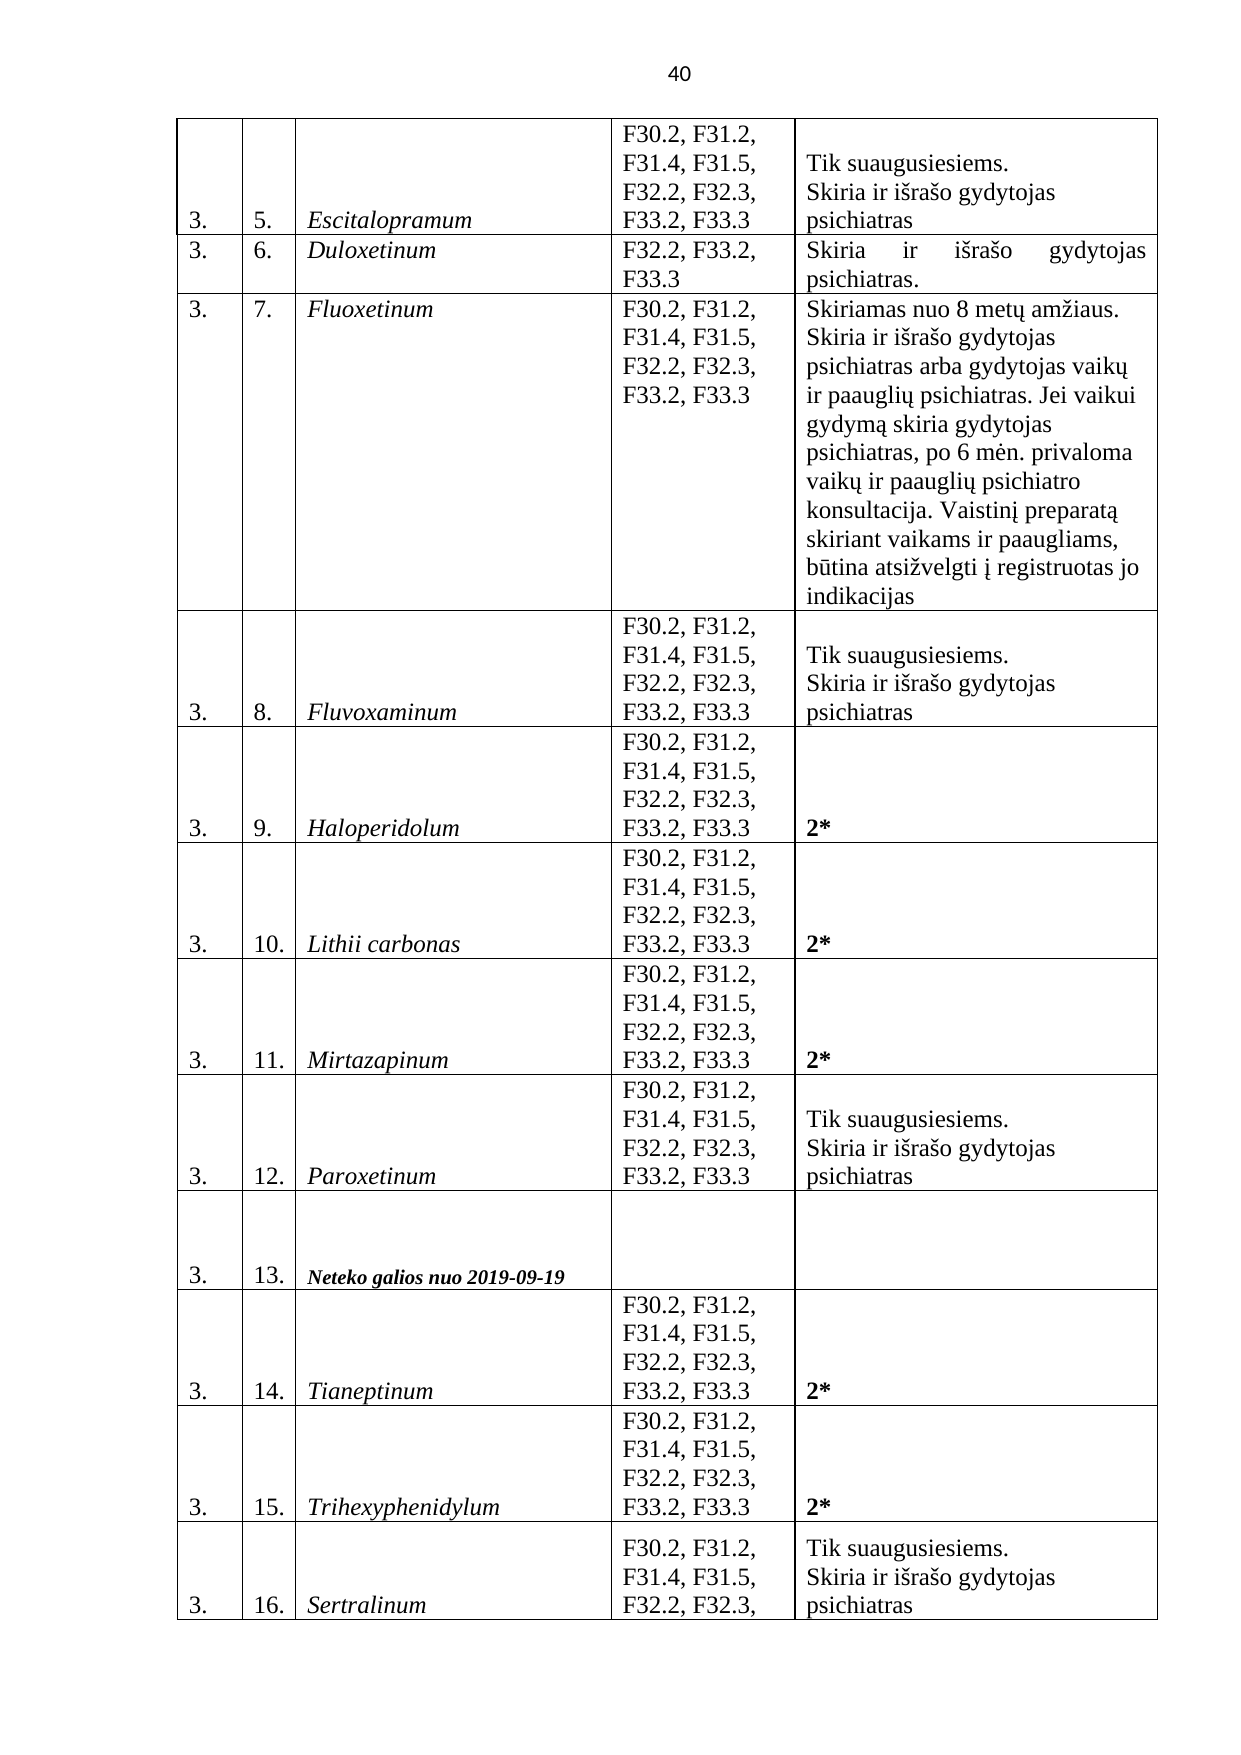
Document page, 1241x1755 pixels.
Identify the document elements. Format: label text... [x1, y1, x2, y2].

table_cell Duloxetinum [296, 235, 611, 293]
table_cell 3. [178, 235, 242, 293]
table_cell Fluvoxaminum [296, 611, 611, 726]
table_cell 2* [796, 959, 1157, 1074]
table_cell Haloperidolum [296, 727, 611, 842]
table_cell F32.2, F33.2, F33.3 [612, 235, 794, 293]
table_cell Tik suaugusiesiems. Skiria ir išrašo gydytojas psichiatras [796, 1522, 1157, 1619]
table_cell 10. [243, 843, 295, 958]
table_cell F30.2, F31.2, F31.4, F31.5, F32.2, F32.3, F33.2, F33.3 [612, 611, 794, 726]
table_cell F30.2, F31.2, F31.4, F31.5, F32.2, F32.3, F33.2, F33.3 [612, 1406, 794, 1521]
table_cell 11. [243, 959, 295, 1074]
table_cell 3. [178, 611, 242, 726]
table_cell F30.2, F31.2, F31.4, F31.5, F32.2, F32.3, F33.2, F33.3 [612, 119, 794, 234]
table_cell F30.2, F31.2, F31.4, F31.5, F32.2, F32.3, F33.2, F33.3 [612, 959, 794, 1074]
table_cell 2* [796, 1406, 1157, 1521]
table_cell 15. [243, 1406, 295, 1521]
table_cell 3. [178, 1075, 242, 1190]
table_cell Neteko galios nuo 2019-09-19 [296, 1191, 611, 1289]
table_cell 9. [243, 727, 295, 842]
table_cell 3. [178, 959, 242, 1074]
table_cell Mirtazapinum [296, 959, 611, 1074]
table_cell Lithii carbonas [296, 843, 611, 958]
table_cell Tik suaugusiesiems. Skiria ir išrašo gydytojas psichiatras [796, 119, 1157, 234]
table_cell 14. [243, 1290, 295, 1405]
table_cell 3. [178, 1406, 242, 1521]
table_cell 3. [178, 843, 242, 958]
table_cell F30.2, F31.2, F31.4, F31.5, F32.2, F32.3, F33.2, F33.3 [612, 843, 794, 958]
table_cell Tik suaugusiesiems. Skiria ir išrašo gydytojas psichiatras [796, 611, 1157, 726]
table_cell 2* [796, 843, 1157, 958]
table_cell 6. [243, 235, 295, 293]
table_cell 3. [178, 1290, 242, 1405]
table_cell [612, 1191, 794, 1289]
table_cell [796, 1191, 1157, 1289]
table_cell 5. [243, 119, 295, 234]
table_cell 3. [178, 1522, 242, 1619]
table_cell Fluoxetinum [296, 294, 611, 610]
table_cell 12. [243, 1075, 295, 1190]
table_cell Tik suaugusiesiems. Skiria ir išrašo gydytojas psichiatras [796, 1075, 1157, 1190]
table_cell 2* [796, 1290, 1157, 1405]
table_cell F30.2, F31.2, F31.4, F31.5, F32.2, F32.3, F33.2, F33.3 [612, 1290, 794, 1405]
table_cell Skiriamas nuo 8 metų amžiaus. Skiria ir išrašo gydytojas psichiatras arba gydytojas vaikų ir paauglių psichiatras. Jei vaikui gydymą skiria gydytojas psichiatras, po 6 mėn. privaloma vaikų ir paauglių psichiatro konsultacija. Vaistinį preparatą skiriant vaikams ir paaugliams, būtina atsižvelgti į registruotas jo indikacijas [796, 294, 1157, 610]
table_cell F30.2, F31.2, F31.4, F31.5, F32.2, F32.3, F33.2, F33.3 [612, 294, 794, 610]
table_cell 3. [178, 119, 242, 234]
table_cell 3. [178, 294, 242, 610]
table_cell F30.2, F31.2, F31.4, F31.5, F32.2, F32.3, F33.2, F33.3 [612, 1075, 794, 1190]
table_cell 16. [243, 1522, 295, 1619]
table_cell Trihexyphenidylum [296, 1406, 611, 1521]
table_cell Escitalopramum [296, 119, 611, 234]
table_cell 2* [796, 727, 1157, 842]
table_cell Paroxetinum [296, 1075, 611, 1190]
table_cell Skiria ir išrašo gydytojas psichiatras. [796, 235, 1157, 293]
table_cell 8. [243, 611, 295, 726]
table_cell 13. [243, 1191, 295, 1289]
table_cell 3. [178, 1191, 242, 1289]
table_cell Tianeptinum [296, 1290, 611, 1405]
table_cell 3. [178, 727, 242, 842]
table_cell 7. [243, 294, 295, 610]
table_cell F30.2, F31.2, F31.4, F31.5, F32.2, F32.3, [612, 1522, 794, 1619]
table_cell F30.2, F31.2, F31.4, F31.5, F32.2, F32.3, F33.2, F33.3 [612, 727, 794, 842]
table_cell Sertralinum [296, 1522, 611, 1619]
